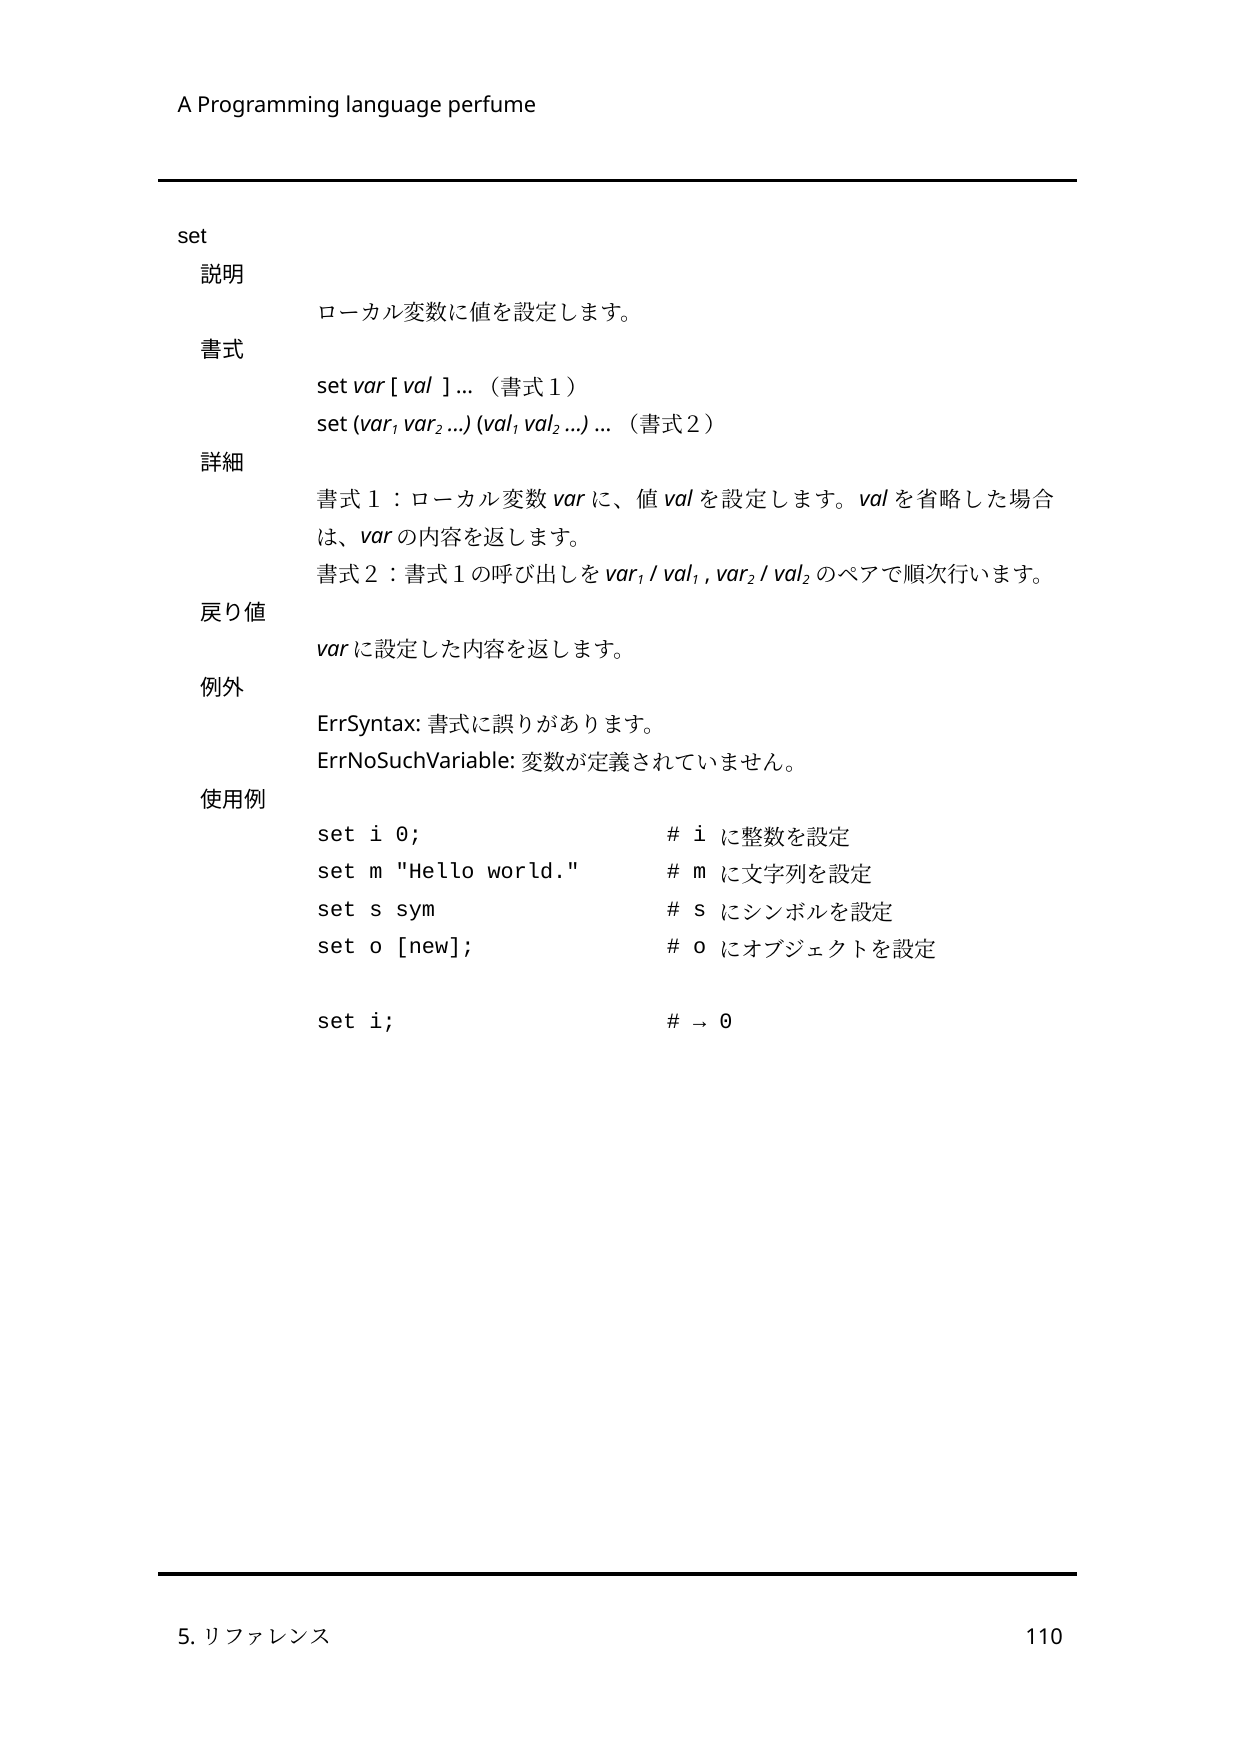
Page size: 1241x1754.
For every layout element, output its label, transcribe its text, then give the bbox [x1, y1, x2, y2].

table_header 説明 [200, 254, 317, 329]
table_cell 使用例 [200, 779, 317, 1042]
table_cell 例外 [200, 667, 317, 779]
table_cell 書式 [200, 329, 317, 442]
table_cell 書式１：ローカル変数varに、値valを設定します。valを省略した場合は、varの内容を返します。 書式２：書式１の呼び出しをvar1 / val1 , var2 / val2 のペアで順次行います。 [317, 442, 1063, 592]
table_cell 詳細 [200, 442, 317, 592]
table_header ローカル変数に値を設定します。 [317, 254, 1063, 329]
table_cell ErrSyntax: 書式に誤りがあります。 ErrNoSuchVariable: 変数が定義されていません。 [317, 667, 1063, 779]
table_cell varに設定した内容を返します。 [317, 592, 1063, 667]
table_cell set var [ val ] … （書式１） set (var1 var2 ...) (val1 val2 ...) … （書式２） [317, 329, 1063, 442]
subtitle set [177, 217, 1063, 254]
table_cell 戻り値 [200, 592, 317, 667]
table_cell set i 0; # i に整数を設定 set m "Hello world." # m に文字列を設定 set s sym # s にシンボルを設定 set o [new]; # o にオブジェクトを設定 set i; # → 0 [317, 779, 1063, 1042]
